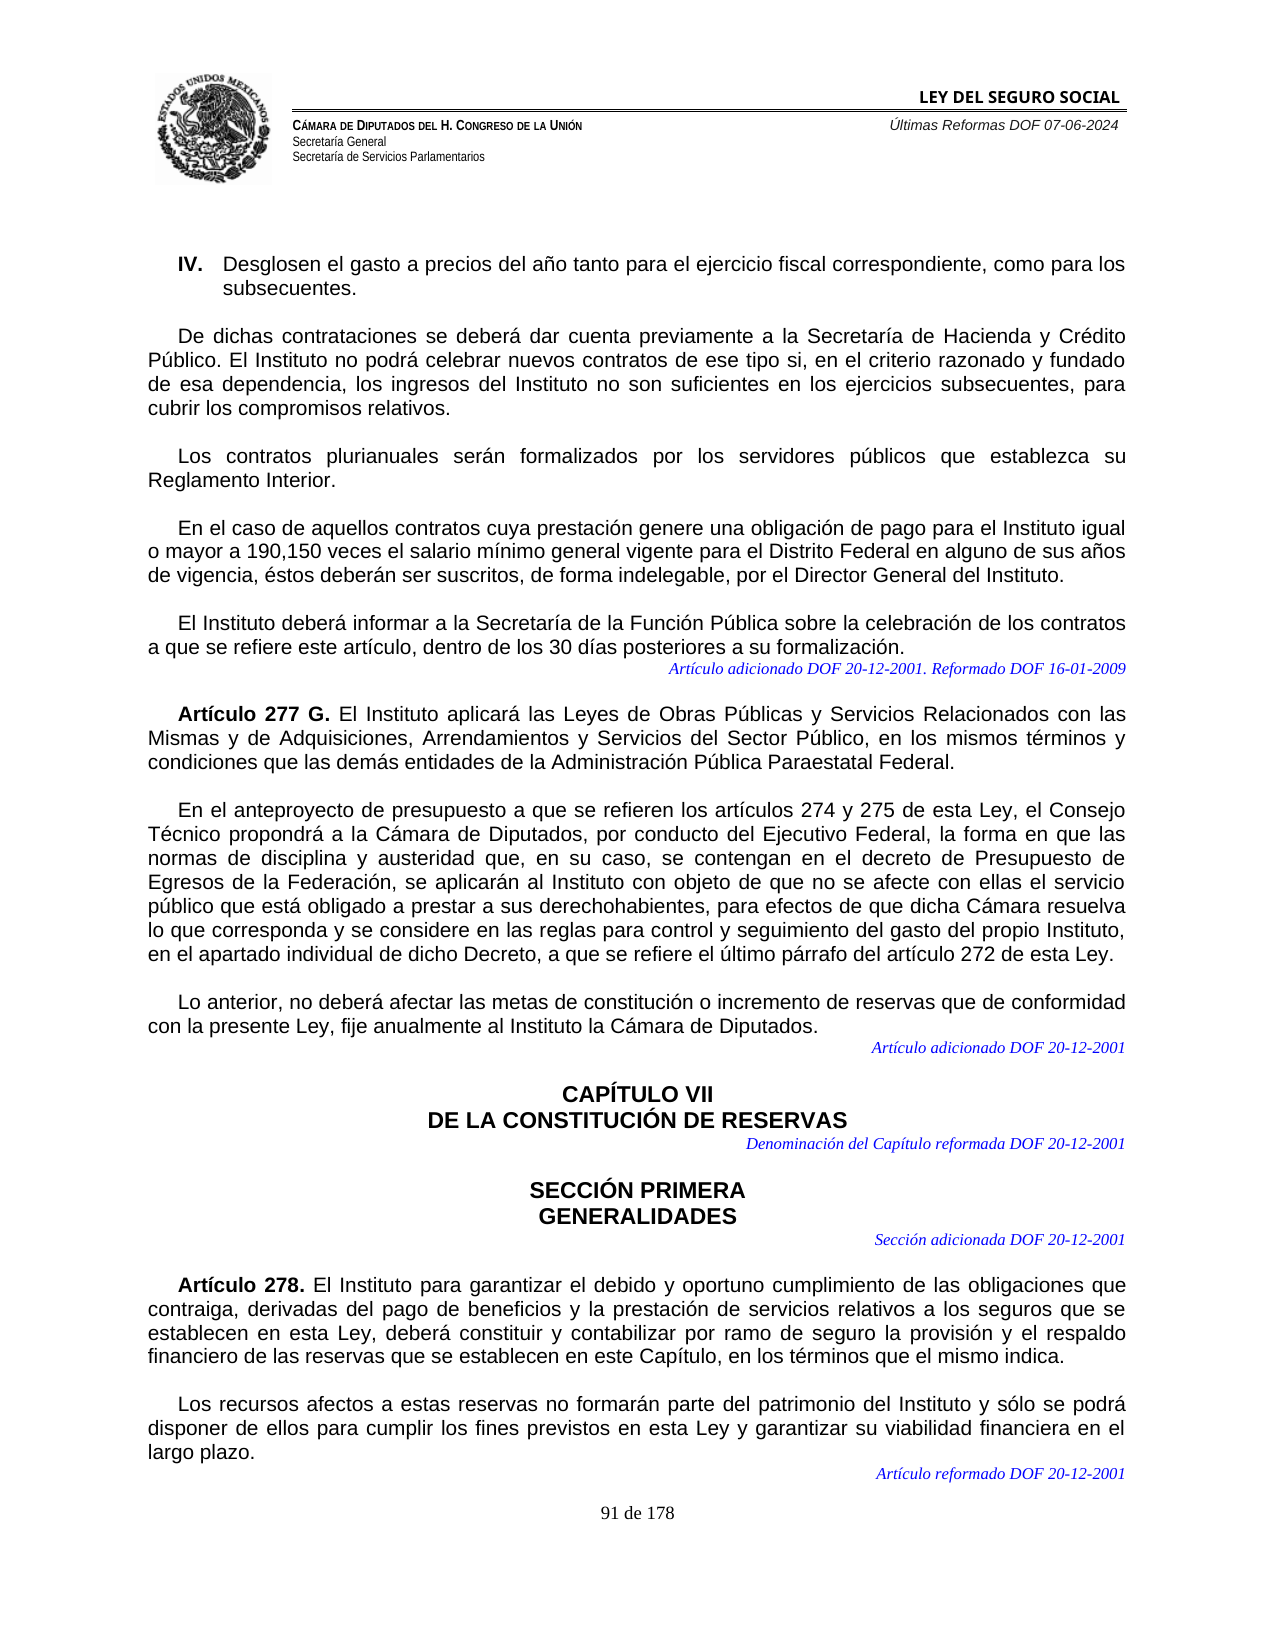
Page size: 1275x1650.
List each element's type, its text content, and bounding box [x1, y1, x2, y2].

text IV. Desglosen el gasto a precios del año tanto para el ejercicio fiscal correspondiente, como para los subsecuentes. [178, 252, 1127, 300]
text Los recursos afectos a estas reservas no formarán parte del patrimonio del Instituto y sólo se podrá disponer de ellos para cumplir los fines previstos en esta Ley y garantizar su viabilidad financiera en el largo plazo. [148, 1392, 1127, 1464]
text En el anteproyecto de presupuesto a que se refieren los artículos 274 y 275 de esta Ley, el Consejo Técnico propondrá a la Cámara de Diputados, por conducto del Ejecutivo Federal, la forma en que las normas de disciplina y austeridad que, en su caso, se contengan en el decreto de Presupuesto de Egresos de la Federación, se aplicarán al Instituto con objeto de que no se afecte con ellas el servicio público que está obligado a prestar a sus derechohabientes, para efectos de que dicha Cámara resuelva lo que corresponda y se considere en las reglas para control y seguimiento del gasto del propio Instituto, en el apartado individual de dicho Decreto, a que se refiere el último párrafo del artículo 272 de esta Ley. [148, 798, 1127, 966]
text DE LA CONSTITUCIÓN DE RESERVAS [148, 1107, 1127, 1133]
text Los contratos plurianuales serán formalizados por los servidores públicos que establezca su Reglamento Interior. [148, 443, 1127, 491]
text Artículo 277 G. El Instituto aplicará las Leyes de Obras Públicas y Servicios Relacionados con las Mismas y de Adquisiciones, Arrendamientos y Servicios del Sector Público, en los mismos términos y condiciones que las demás entidades de la Administración Pública Paraestatal Federal. [148, 702, 1127, 774]
text Artículo adicionado DOF 20-12-2001 [148, 1038, 1127, 1057]
text El Instituto deberá informar a la Secretaría de la Función Pública sobre la celebración de los contratos a que se refiere este artículo, dentro de los 30 días posteriores a su formalización. [148, 611, 1127, 659]
text GENERALIDADES [148, 1203, 1127, 1229]
text Lo anterior, no deberá afectar las metas de constitución o incremento de reservas que de conformidad con la presente Ley, fije anualmente al Instituto la Cámara de Diputados. [148, 990, 1127, 1038]
text De dichas contrataciones se deberá dar cuenta previamente a la Secretaría de Hacienda y Crédito Público. El Instituto no podrá celebrar nuevos contratos de ese tipo si, en el criterio razonado y fundado de esa dependencia, los ingresos del Instituto no son suficientes en los ejercicios subsecuentes, para cubrir los compromisos relativos. [148, 324, 1127, 419]
text En el caso de aquellos contratos cuya prestación genere una obligación de pago para el Instituto igual o mayor a 190,150 veces el salario mínimo general vigente para el Distrito Federal en alguno de sus años de vigencia, éstos deberán ser suscritos, de forma indelegable, por el Director General del Instituto. [148, 515, 1127, 587]
text Denominación del Capítulo reformada DOF 20-12-2001 [148, 1133, 1127, 1153]
text Artículo 278. El Instituto para garantizar el debido y oportuno cumplimiento de las obligaciones que contraiga, derivadas del pago de beneficios y la prestación de servicios relativos a los seguros que se establecen en esta Ley, deberá constituir y contabilizar por ramo de seguro la provisión y el respaldo financiero de las reservas que se establecen en este Capítulo, en los términos que el mismo indica. [148, 1272, 1127, 1368]
text Artículo adicionado DOF 20-12-2001. Reformado DOF 16-01-2009 [148, 659, 1127, 678]
text CAPÍTULO VII [148, 1081, 1127, 1107]
text Sección adicionada DOF 20-12-2001 [148, 1229, 1127, 1248]
text Artículo reformado DOF 20-12-2001 [148, 1464, 1127, 1483]
text SECCIÓN PRIMERA [148, 1177, 1127, 1203]
